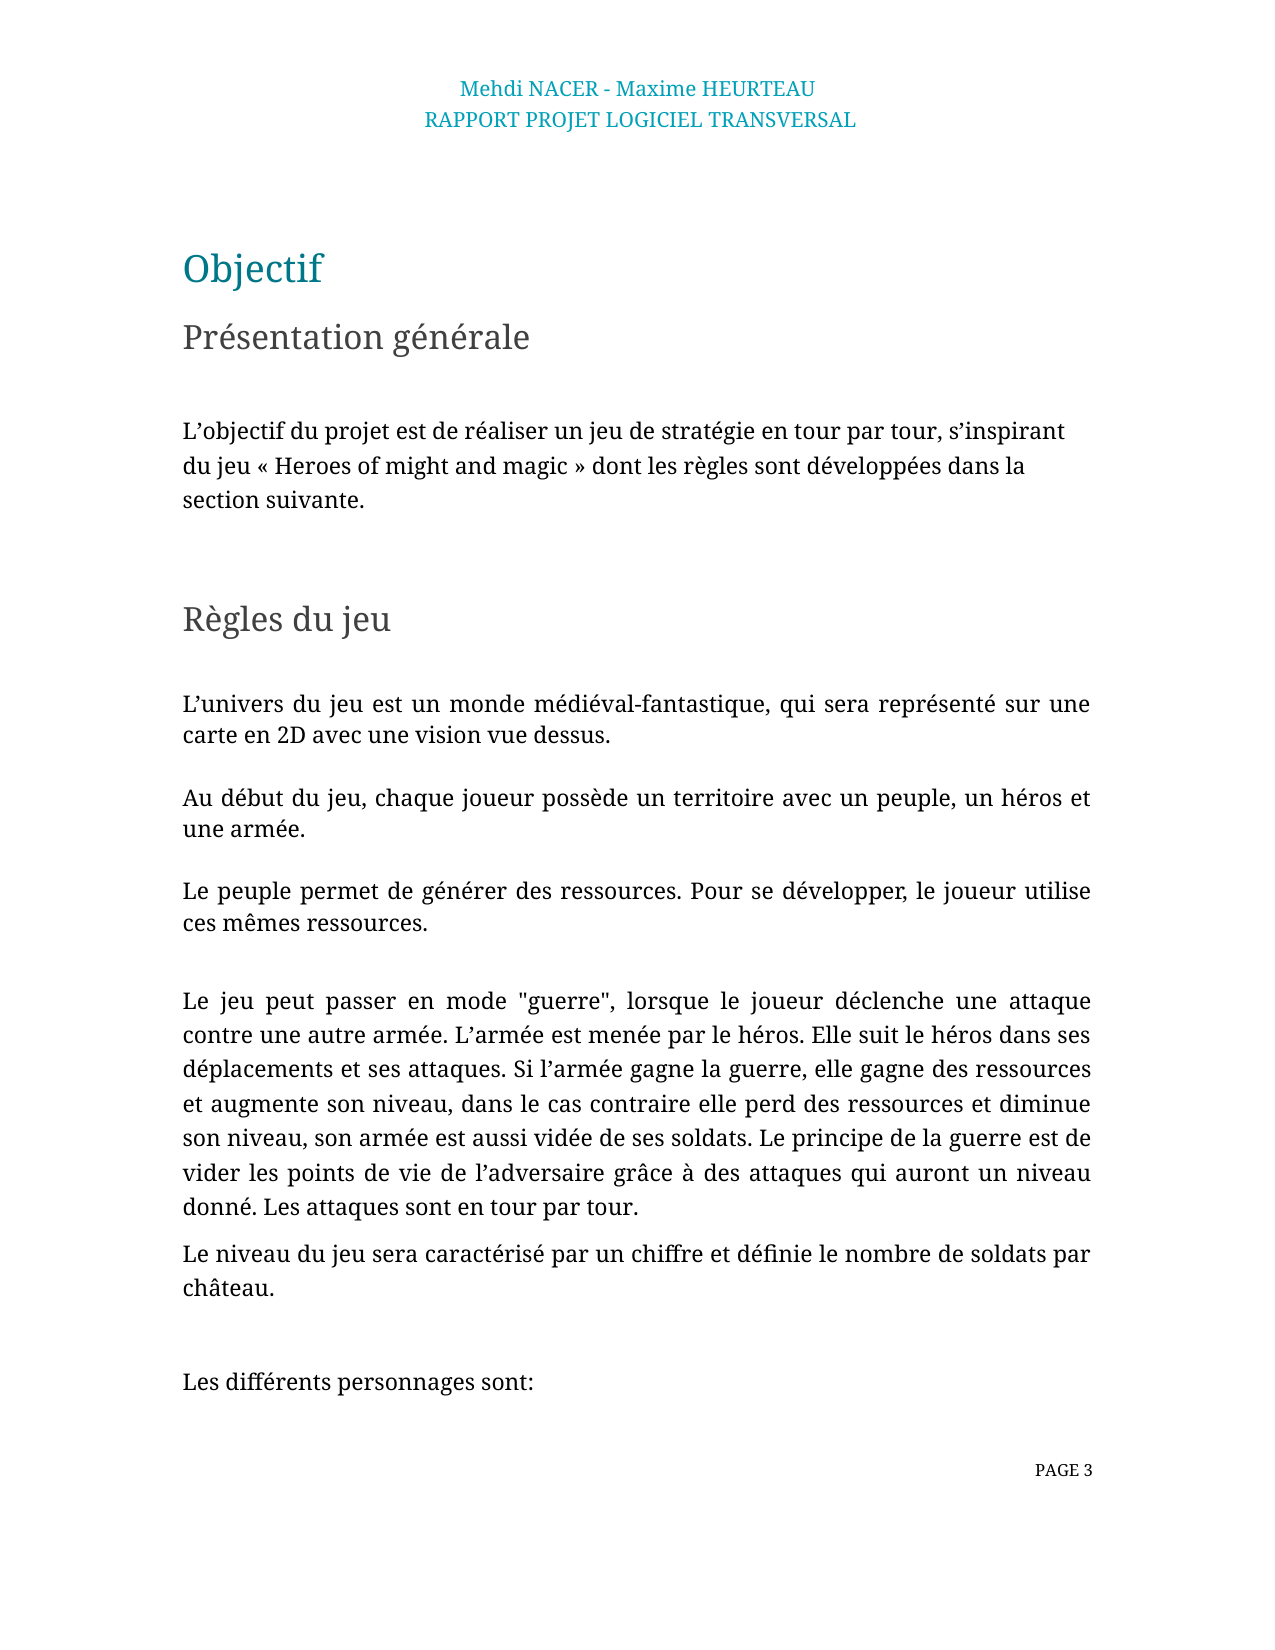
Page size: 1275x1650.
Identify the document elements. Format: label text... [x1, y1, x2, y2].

text Au début du jeu, chaque joueur possède un territoire avec un peuple, un héros et une armée. [182, 781, 1093, 844]
text Les différents personnages sont: [182, 1366, 1093, 1397]
text L’objectif du projet est de réaliser un jeu de stratégie en tour par tour, s’inspirant du jeu « Heroes of might and magic » dont les règles sont développées dans la section suivante. [182, 415, 1093, 515]
subtitle Objectif [182, 242, 1093, 293]
text Le jeu peut passer en mode "guerre", lorsque le joueur déclenche une attaque contre une autre armée. L’armée est menée par le héros. Elle suit le héros dans ses déplacements et ses attaques. Si l’armée gagne la guerre, elle gagne des ressources et augmente son niveau, dans le cas contraire elle perd des ressources et diminue son niveau, son armée est aussi vidée de ses soldats. Le principe de la guerre est de vider les points de vie de l’adversaire grâce à des attaques qui auront un niveau donné. Les attaques sont en tour par tour. [182, 984, 1093, 1222]
text Le peuple permet de générer des ressources. Pour se développer, le joueur utilise ces mêmes ressources. [182, 844, 1093, 938]
subtitle Présentation générale [182, 314, 1093, 359]
text Le niveau du jeu sera caractérisé par un chiffre et définie le nombre de soldats par château. [182, 1238, 1093, 1303]
text L’univers du jeu est un monde médiéval-fantastique, qui sera représenté sur une carte en 2D avec une vision vue dessus. [182, 688, 1093, 750]
subtitle Règles du jeu [182, 595, 1093, 641]
